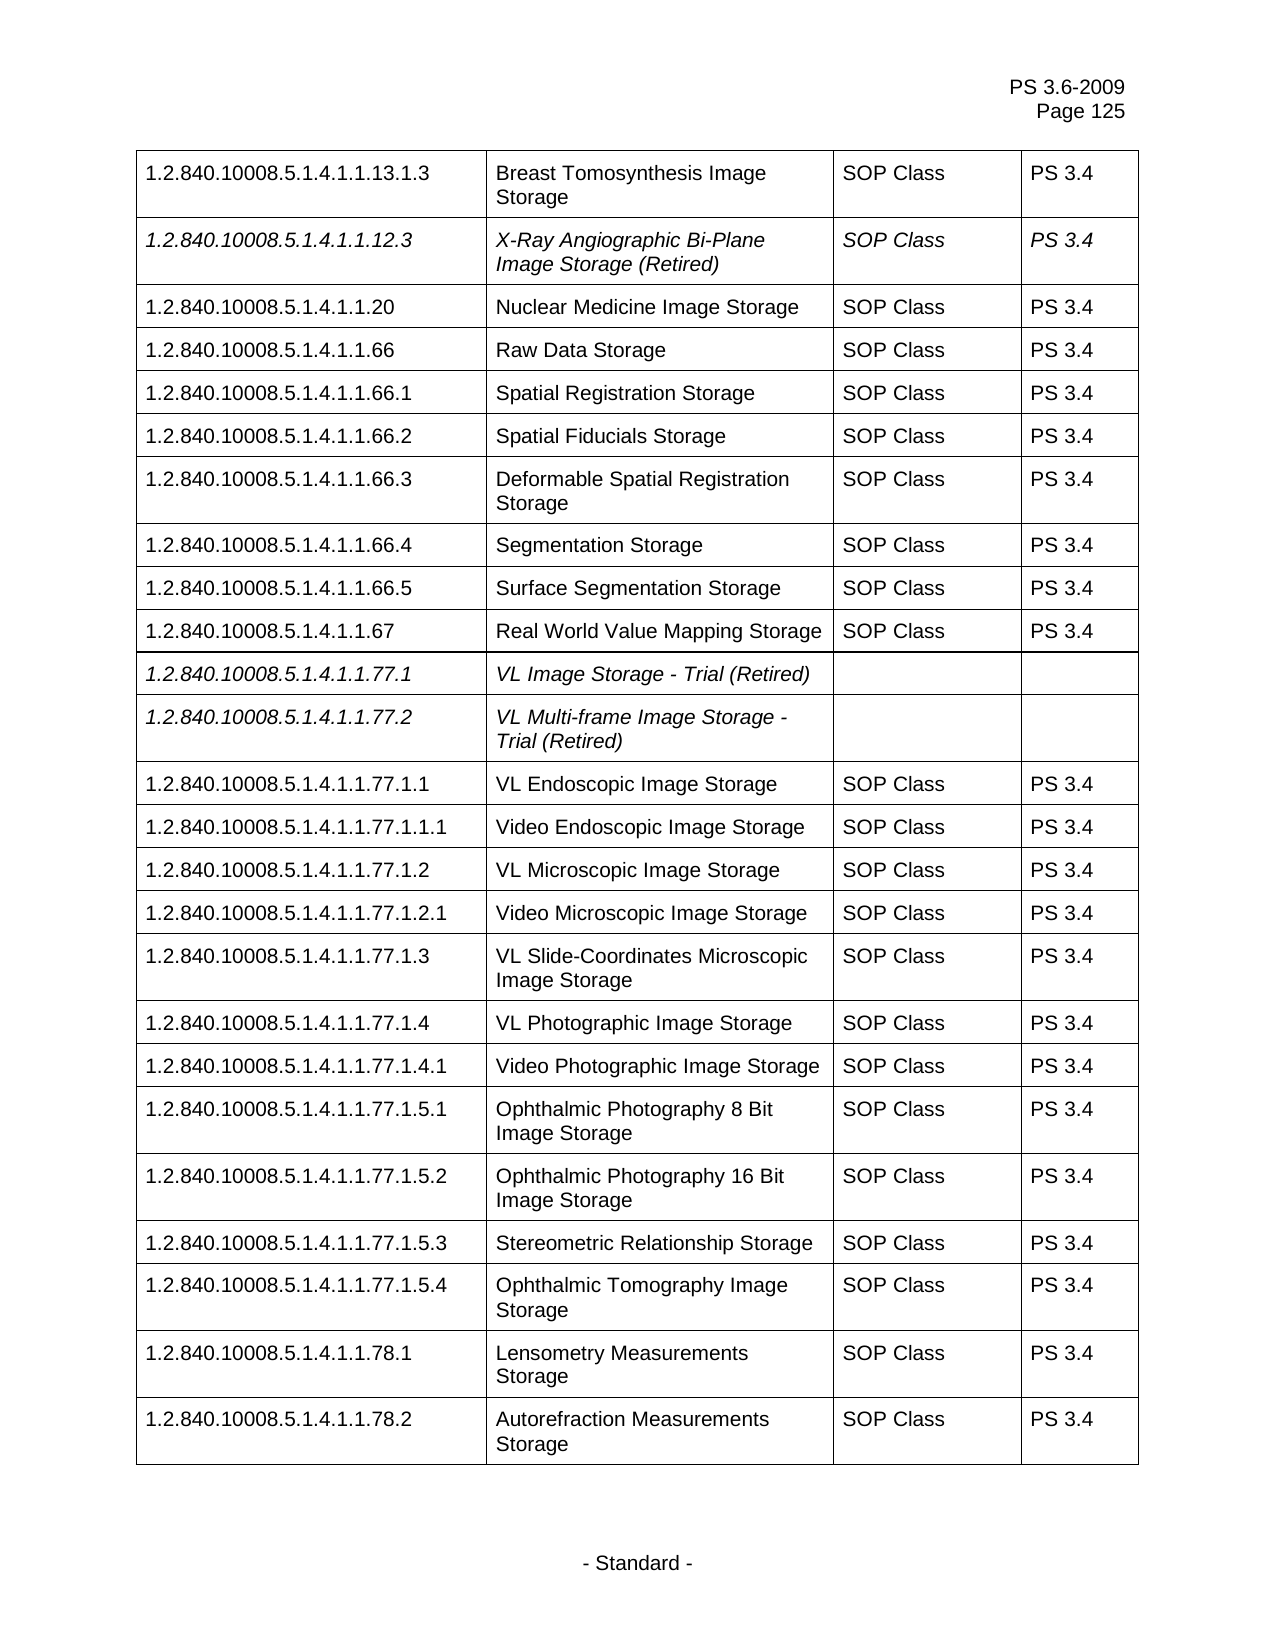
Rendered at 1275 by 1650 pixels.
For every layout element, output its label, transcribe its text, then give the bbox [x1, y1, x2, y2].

table_cell PS 3.4 [1022, 567, 1138, 608]
table_cell PS 3.4 [1022, 1221, 1138, 1263]
table_cell Real World Value Mapping Storage [487, 610, 833, 651]
table_cell Nuclear Medicine Image Storage [487, 285, 833, 327]
table_cell VL Image Storage - Trial (Retired) [487, 653, 833, 694]
table_cell SOP Class [834, 1087, 1021, 1153]
table_cell SOP Class [834, 457, 1021, 523]
table_cell 1.2.840.10008.5.1.4.1.1.78.2 [137, 1398, 486, 1463]
table_cell 1.2.840.10008.5.1.4.1.1.77.1.4.1 [137, 1044, 486, 1086]
table_cell 1.2.840.10008.5.1.4.1.1.66.1 [137, 371, 486, 413]
table_cell SOP Class [834, 762, 1021, 804]
table_cell Ophthalmic Tomography Image Storage [487, 1264, 833, 1329]
table_cell SOP Class [834, 1044, 1021, 1086]
table_cell 1.2.840.10008.5.1.4.1.1.77.1 [137, 653, 486, 694]
table_cell SOP Class [834, 218, 1021, 284]
table_cell 1.2.840.10008.5.1.4.1.1.13.1.3 [137, 151, 486, 217]
table_cell 1.2.840.10008.5.1.4.1.1.66.5 [137, 567, 486, 608]
table_cell SOP Class [834, 805, 1021, 847]
table_cell PS 3.4 [1022, 285, 1138, 327]
table_cell PS 3.4 [1022, 891, 1138, 933]
table_cell SOP Class [834, 151, 1021, 217]
table_cell Spatial Fiducials Storage [487, 414, 833, 456]
table_cell SOP Class [834, 1264, 1021, 1329]
table_cell PS 3.4 [1022, 1264, 1138, 1329]
table_cell SOP Class [834, 371, 1021, 413]
table_cell PS 3.4 [1022, 151, 1138, 217]
table_cell SOP Class [834, 1331, 1021, 1397]
table_cell SOP Class [834, 567, 1021, 608]
table_cell 1.2.840.10008.5.1.4.1.1.77.1.3 [137, 934, 486, 1000]
table_cell 1.2.840.10008.5.1.4.1.1.78.1 [137, 1331, 486, 1397]
table_cell SOP Class [834, 328, 1021, 370]
table_cell PS 3.4 [1022, 218, 1138, 284]
table_cell Deformable Spatial Registration Storage [487, 457, 833, 523]
table_cell PS 3.4 [1022, 1154, 1138, 1220]
table_cell VL Photographic Image Storage [487, 1001, 833, 1043]
table_cell 1.2.840.10008.5.1.4.1.1.66.2 [137, 414, 486, 456]
table_cell PS 3.4 [1022, 1044, 1138, 1086]
table_cell Raw Data Storage [487, 328, 833, 370]
table_cell 1.2.840.10008.5.1.4.1.1.77.1.2.1 [137, 891, 486, 933]
table_cell 1.2.840.10008.5.1.4.1.1.77.1.5.1 [137, 1087, 486, 1153]
table_cell PS 3.4 [1022, 762, 1138, 804]
table_cell 1.2.840.10008.5.1.4.1.1.66.4 [137, 524, 486, 566]
table_cell PS 3.4 [1022, 610, 1138, 651]
table_cell PS 3.4 [1022, 1087, 1138, 1153]
table_cell Video Microscopic Image Storage [487, 891, 833, 933]
table_cell [834, 695, 1021, 761]
table_cell PS 3.4 [1022, 414, 1138, 456]
table_cell X-Ray Angiographic Bi-Plane Image Storage (Retired) [487, 218, 833, 284]
table_cell [1022, 653, 1138, 694]
table_cell PS 3.4 [1022, 524, 1138, 566]
table_cell 1.2.840.10008.5.1.4.1.1.77.2 [137, 695, 486, 761]
table_cell Spatial Registration Storage [487, 371, 833, 413]
table_cell 1.2.840.10008.5.1.4.1.1.77.1.5.3 [137, 1221, 486, 1263]
table_cell PS 3.4 [1022, 1001, 1138, 1043]
table_cell Stereometric Relationship Storage [487, 1221, 833, 1263]
table_cell 1.2.840.10008.5.1.4.1.1.77.1.5.2 [137, 1154, 486, 1220]
table_cell Surface Segmentation Storage [487, 567, 833, 608]
table_cell PS 3.4 [1022, 1398, 1138, 1463]
table_cell 1.2.840.10008.5.1.4.1.1.66 [137, 328, 486, 370]
table_cell 1.2.840.10008.5.1.4.1.1.77.1.1 [137, 762, 486, 804]
table_cell Segmentation Storage [487, 524, 833, 566]
table_cell SOP Class [834, 1154, 1021, 1220]
table_cell [834, 653, 1021, 694]
table_cell 1.2.840.10008.5.1.4.1.1.77.1.1.1 [137, 805, 486, 847]
table_cell 1.2.840.10008.5.1.4.1.1.67 [137, 610, 486, 651]
table_cell SOP Class [834, 1398, 1021, 1463]
table_cell 1.2.840.10008.5.1.4.1.1.77.1.2 [137, 848, 486, 890]
table_cell SOP Class [834, 1221, 1021, 1263]
table_cell 1.2.840.10008.5.1.4.1.1.66.3 [137, 457, 486, 523]
table_cell SOP Class [834, 891, 1021, 933]
table_cell Video Photographic Image Storage [487, 1044, 833, 1086]
table_cell [1022, 695, 1138, 761]
table_cell PS 3.4 [1022, 1331, 1138, 1397]
table_cell SOP Class [834, 414, 1021, 456]
table_cell SOP Class [834, 610, 1021, 651]
table_cell Video Endoscopic Image Storage [487, 805, 833, 847]
table_cell PS 3.4 [1022, 457, 1138, 523]
table_cell PS 3.4 [1022, 848, 1138, 890]
table_cell PS 3.4 [1022, 934, 1138, 1000]
table_cell VL Multi-frame Image Storage - Trial (Retired) [487, 695, 833, 761]
table_cell Ophthalmic Photography 8 Bit Image Storage [487, 1087, 833, 1153]
table_cell PS 3.4 [1022, 805, 1138, 847]
table_cell 1.2.840.10008.5.1.4.1.1.20 [137, 285, 486, 327]
table_cell Ophthalmic Photography 16 Bit Image Storage [487, 1154, 833, 1220]
table_cell SOP Class [834, 524, 1021, 566]
table_cell VL Endoscopic Image Storage [487, 762, 833, 804]
table_cell PS 3.4 [1022, 371, 1138, 413]
table_cell Breast Tomosynthesis Image Storage [487, 151, 833, 217]
table_cell SOP Class [834, 934, 1021, 1000]
table_cell PS 3.4 [1022, 328, 1138, 370]
table_cell SOP Class [834, 1001, 1021, 1043]
table_cell VL Microscopic Image Storage [487, 848, 833, 890]
table_cell 1.2.840.10008.5.1.4.1.1.77.1.5.4 [137, 1264, 486, 1329]
table_cell Lensometry Measurements Storage [487, 1331, 833, 1397]
table_cell Autorefraction Measurements Storage [487, 1398, 833, 1463]
table_cell VL Slide-Coordinates Microscopic Image Storage [487, 934, 833, 1000]
table_cell SOP Class [834, 285, 1021, 327]
table_cell SOP Class [834, 848, 1021, 890]
table_cell 1.2.840.10008.5.1.4.1.1.12.3 [137, 218, 486, 284]
table_cell 1.2.840.10008.5.1.4.1.1.77.1.4 [137, 1001, 486, 1043]
